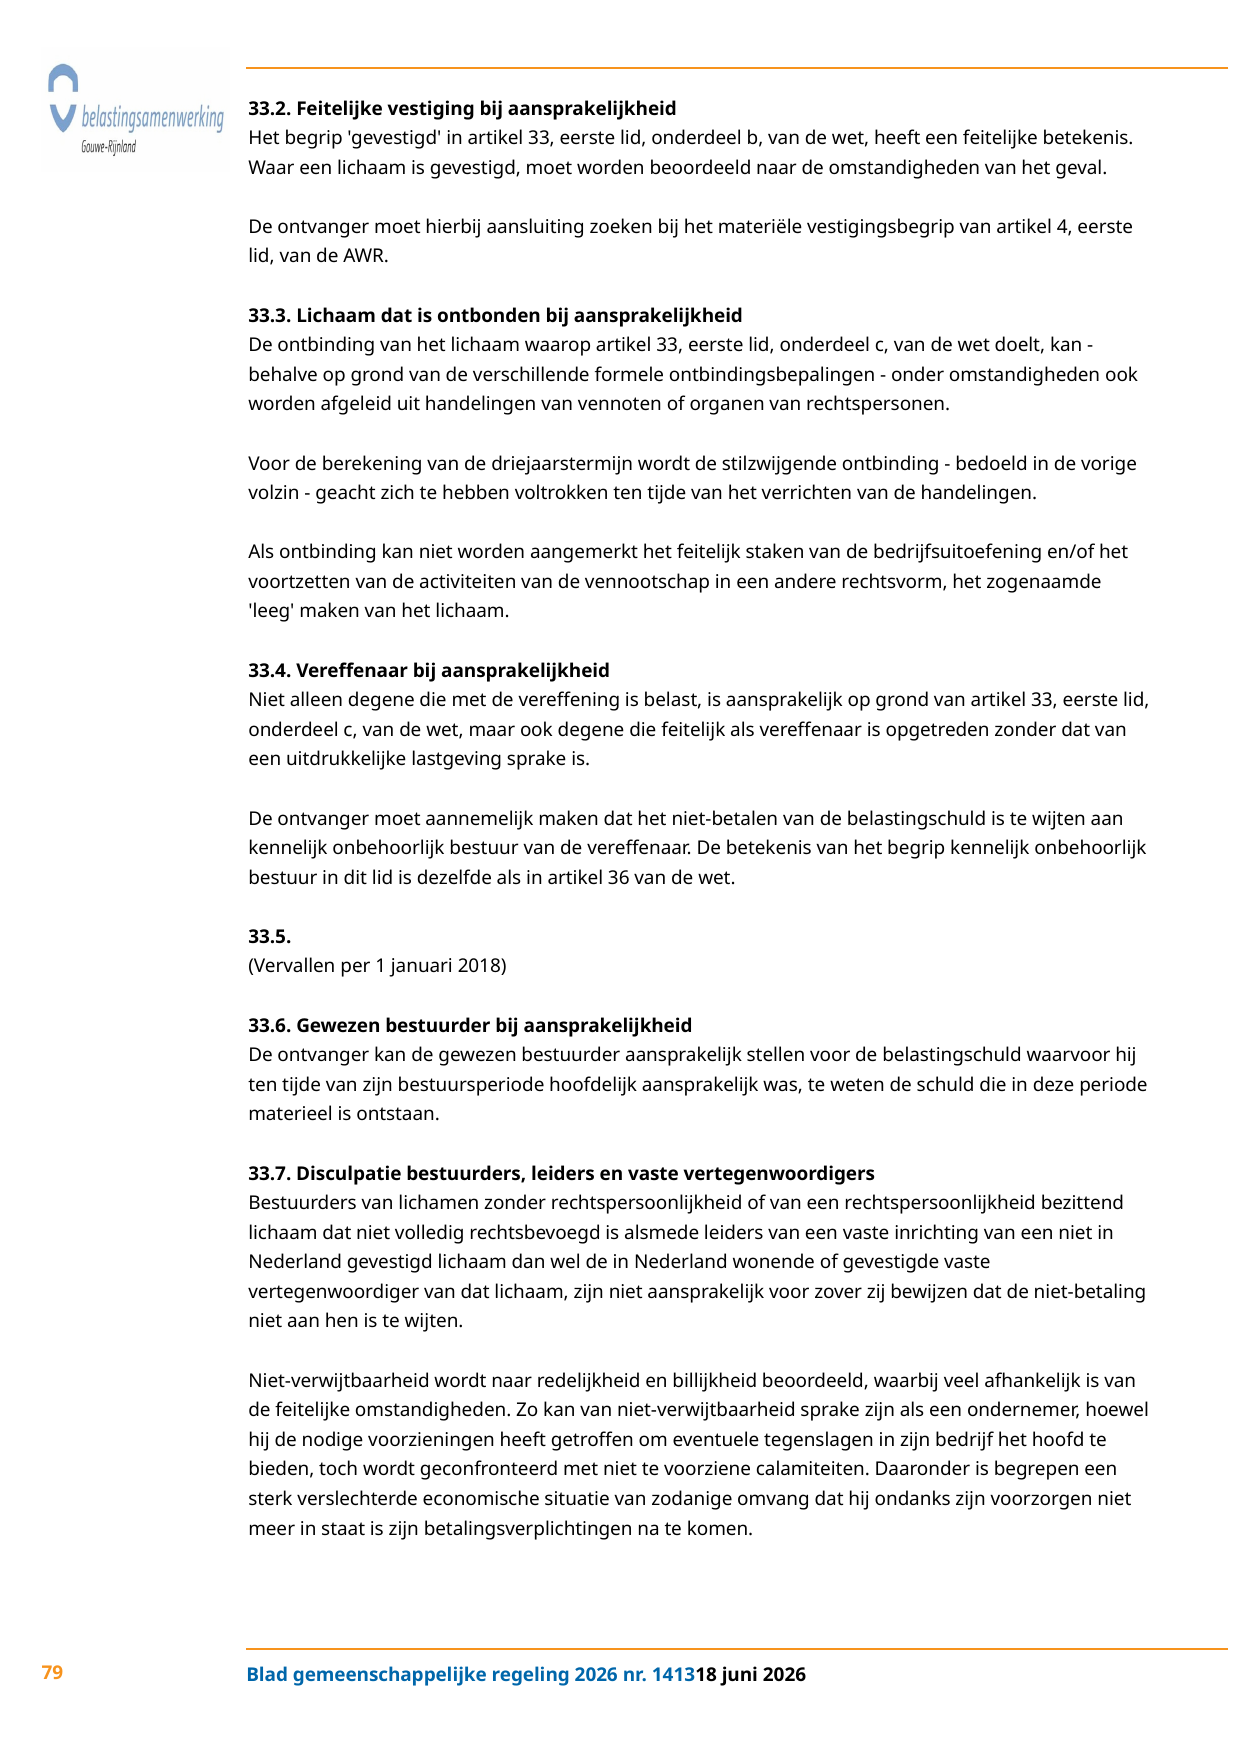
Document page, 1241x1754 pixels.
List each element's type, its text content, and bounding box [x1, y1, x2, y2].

text De ontvanger kan de gewezen bestuurder aansprakelijk stellen voor de belastingschuld waarvoor hij ten tijde van zijn bestuursperiode hoofdelijk aansprakelijk was, te weten de schuld die in deze periode materieel is ontstaan. [248, 1041, 1152, 1126]
text 33.7. Disculpatie bestuurders, leiders en vaste vertegenwoordigers [248, 1160, 1152, 1186]
picture [41, 47, 231, 172]
text Niet alleen degene die met de vereffening is belast, is aansprakelijk op grond van artikel 33, eerste lid, onderdeel c, van de wet, maar ook degene die feitelijk als vereffenaar is opgetreden zonder dat van een uitdrukkelijke lastgeving sprake is. [248, 686, 1152, 771]
text Als ontbinding kan niet worden aangemerkt het feitelijk staken van de bedrijfsuitoefening en/of het voortzetten van de activiteiten van de vennootschap in een andere rechtsvorm, het zogenaamde 'leeg' maken van het lichaam. [248, 538, 1152, 623]
text 33.5. [248, 923, 1152, 949]
text 33.2. Feitelijke vestiging bij aansprakelijkheid [248, 95, 1152, 121]
text De ontvanger moet aannemelijk maken dat het niet-betalen van de belastingschuld is te wijten aan kennelijk onbehoorlijk bestuur van de vereffenaar. De betekenis van het begrip kennelijk onbehoorlijk bestuur in dit lid is dezelfde als in artikel 36 van de wet. [248, 805, 1152, 890]
text De ontvanger moet hierbij aansluiting zoeken bij het materiële vestigingsbegrip van artikel 4, eerste lid, van de AWR. [248, 213, 1152, 268]
text Het begrip 'gevestigd' in artikel 33, eerste lid, onderdeel b, van de wet, heeft een feitelijke betekenis. Waar een lichaam is gevestigd, moet worden beoordeeld naar de omstandigheden van het geval. [248, 124, 1152, 180]
text (Vervallen per 1 januari 2018) [248, 953, 1152, 978]
text Niet-verwijtbaarheid wordt naar redelijkheid en billijkheid beoordeeld, waarbij veel afhankelijk is van de feitelijke omstandigheden. Zo kan van niet-verwijtbaarheid sprake zijn als een ondernemer, hoewel hij de nodige voorzieningen heeft getroffen om eventuele tegenslagen in zijn bedrijf het hoofd te bieden, toch wordt geconfronteerd met niet te voorziene calamiteiten. Daaronder is begrepen een sterk verslechterde economische situatie van zodanige omvang dat hij ondanks zijn voorzorgen niet meer in staat is zijn betalingsverplichtingen na te komen. [248, 1367, 1152, 1541]
text 33.3. Lichaam dat is ontbonden bij aansprakelijkheid [248, 302, 1152, 328]
text 33.6. Gewezen bestuurder bij aansprakelijkheid [248, 1012, 1152, 1038]
text Bestuurders van lichamen zonder rechtspersoonlijkheid of van een rechtspersoonlijkheid bezittend lichaam dat niet volledig rechtsbevoegd is alsmede leiders van een vaste inrichting van een niet in Nederland gevestigd lichaam dan wel de in Nederland wonende of gevestigde vaste vertegenwoordiger van dat lichaam, zijn niet aansprakelijk voor zover zij bewijzen dat de niet-betaling niet aan hen is te wijten. [248, 1189, 1152, 1333]
text De ontbinding van het lichaam waarop artikel 33, eerste lid, onderdeel c, van de wet doelt, kan - behalve op grond van de verschillende formele ontbindingsbepalingen - onder omstandigheden ook worden afgeleid uit handelingen van vennoten of organen van rechtspersonen. [248, 331, 1152, 416]
text Voor de berekening van de driejaarstermijn wordt de stilzwijgende ontbinding - bedoeld in de vorige volzin - geacht zich te hebben voltrokken ten tijde van het verrichten van de handelingen. [248, 450, 1152, 505]
text 33.4. Vereffenaar bij aansprakelijkheid [248, 657, 1152, 683]
